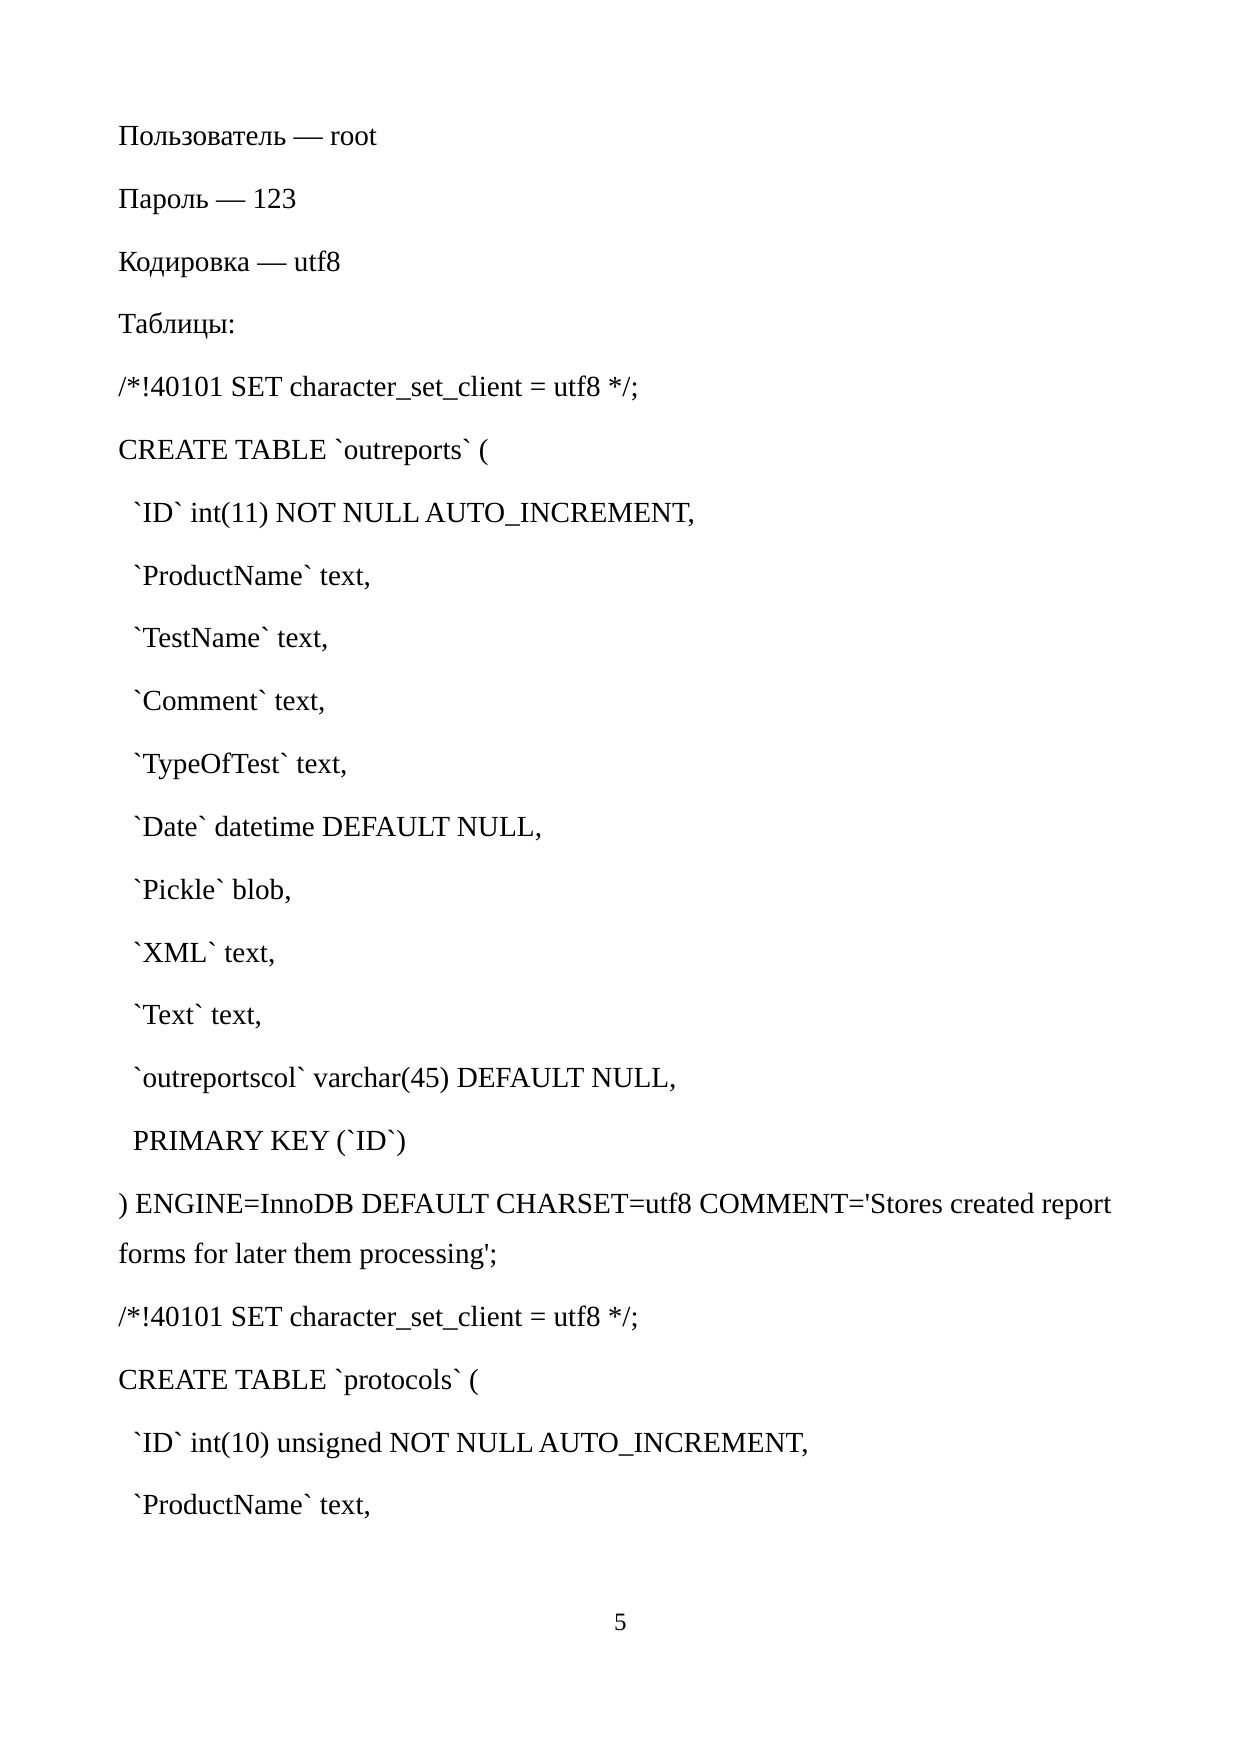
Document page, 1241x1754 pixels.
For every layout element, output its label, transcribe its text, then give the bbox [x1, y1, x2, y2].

text `ID` int(11) NOT NULL AUTO_INCREMENT, [118, 495, 1122, 528]
text `ProductName` text, [118, 1487, 1122, 1521]
text `ProductName` text, [118, 558, 1122, 591]
text CREATE TABLE `protocols` ( [118, 1362, 1122, 1395]
text Пароль — 123 [118, 181, 1122, 214]
text CREATE TABLE `outreports` ( [118, 432, 1122, 466]
text `XML` text, [118, 935, 1122, 968]
text ) ENGINE=InnoDB DEFAULT CHARSET=utf8 COMMENT='Stores created report forms for later them processing'; [118, 1186, 1122, 1270]
text /*!40101 SET character_set_client = utf8 */; [118, 369, 1122, 403]
text `TypeOfTest` text, [118, 746, 1122, 780]
text `Pickle` blob, [118, 872, 1122, 905]
text `Text` text, [118, 997, 1122, 1031]
text `Comment` text, [118, 683, 1122, 717]
text Кодировка — utf8 [118, 244, 1122, 277]
text `outreportscol` varchar(45) DEFAULT NULL, [118, 1060, 1122, 1094]
text `TestName` text, [118, 621, 1122, 654]
text /*!40101 SET character_set_client = utf8 */; [118, 1299, 1122, 1333]
text `ID` int(10) unsigned NOT NULL AUTO_INCREMENT, [118, 1425, 1122, 1458]
text PRIMARY KEY (`ID`) [118, 1123, 1122, 1157]
text `Date` datetime DEFAULT NULL, [118, 809, 1122, 843]
text Пользователь — root [118, 118, 1122, 152]
text Таблицы: [118, 307, 1122, 340]
